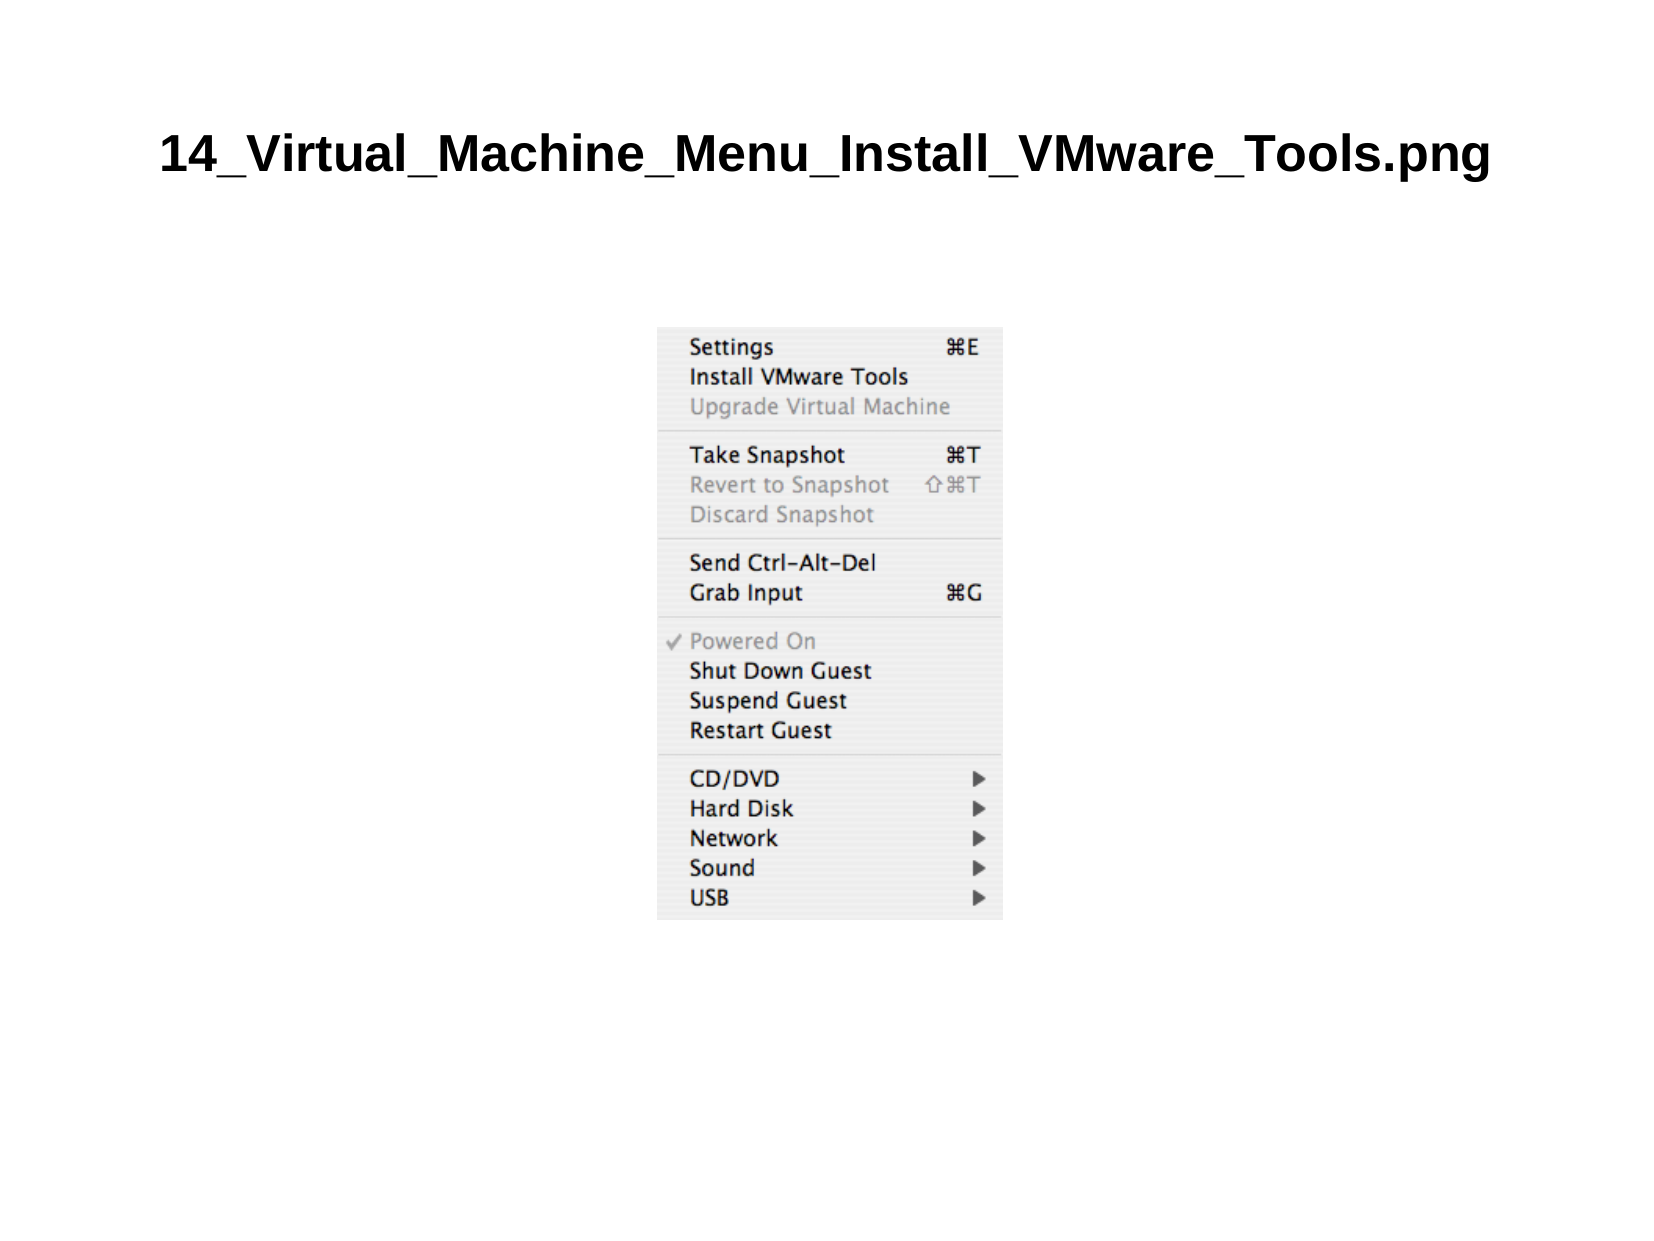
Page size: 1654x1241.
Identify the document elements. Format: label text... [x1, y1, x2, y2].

picture [657, 327, 1003, 920]
title 14_Virtual_Machine_Menu_Install_VMware_Tools.png [82, 49, 1571, 257]
